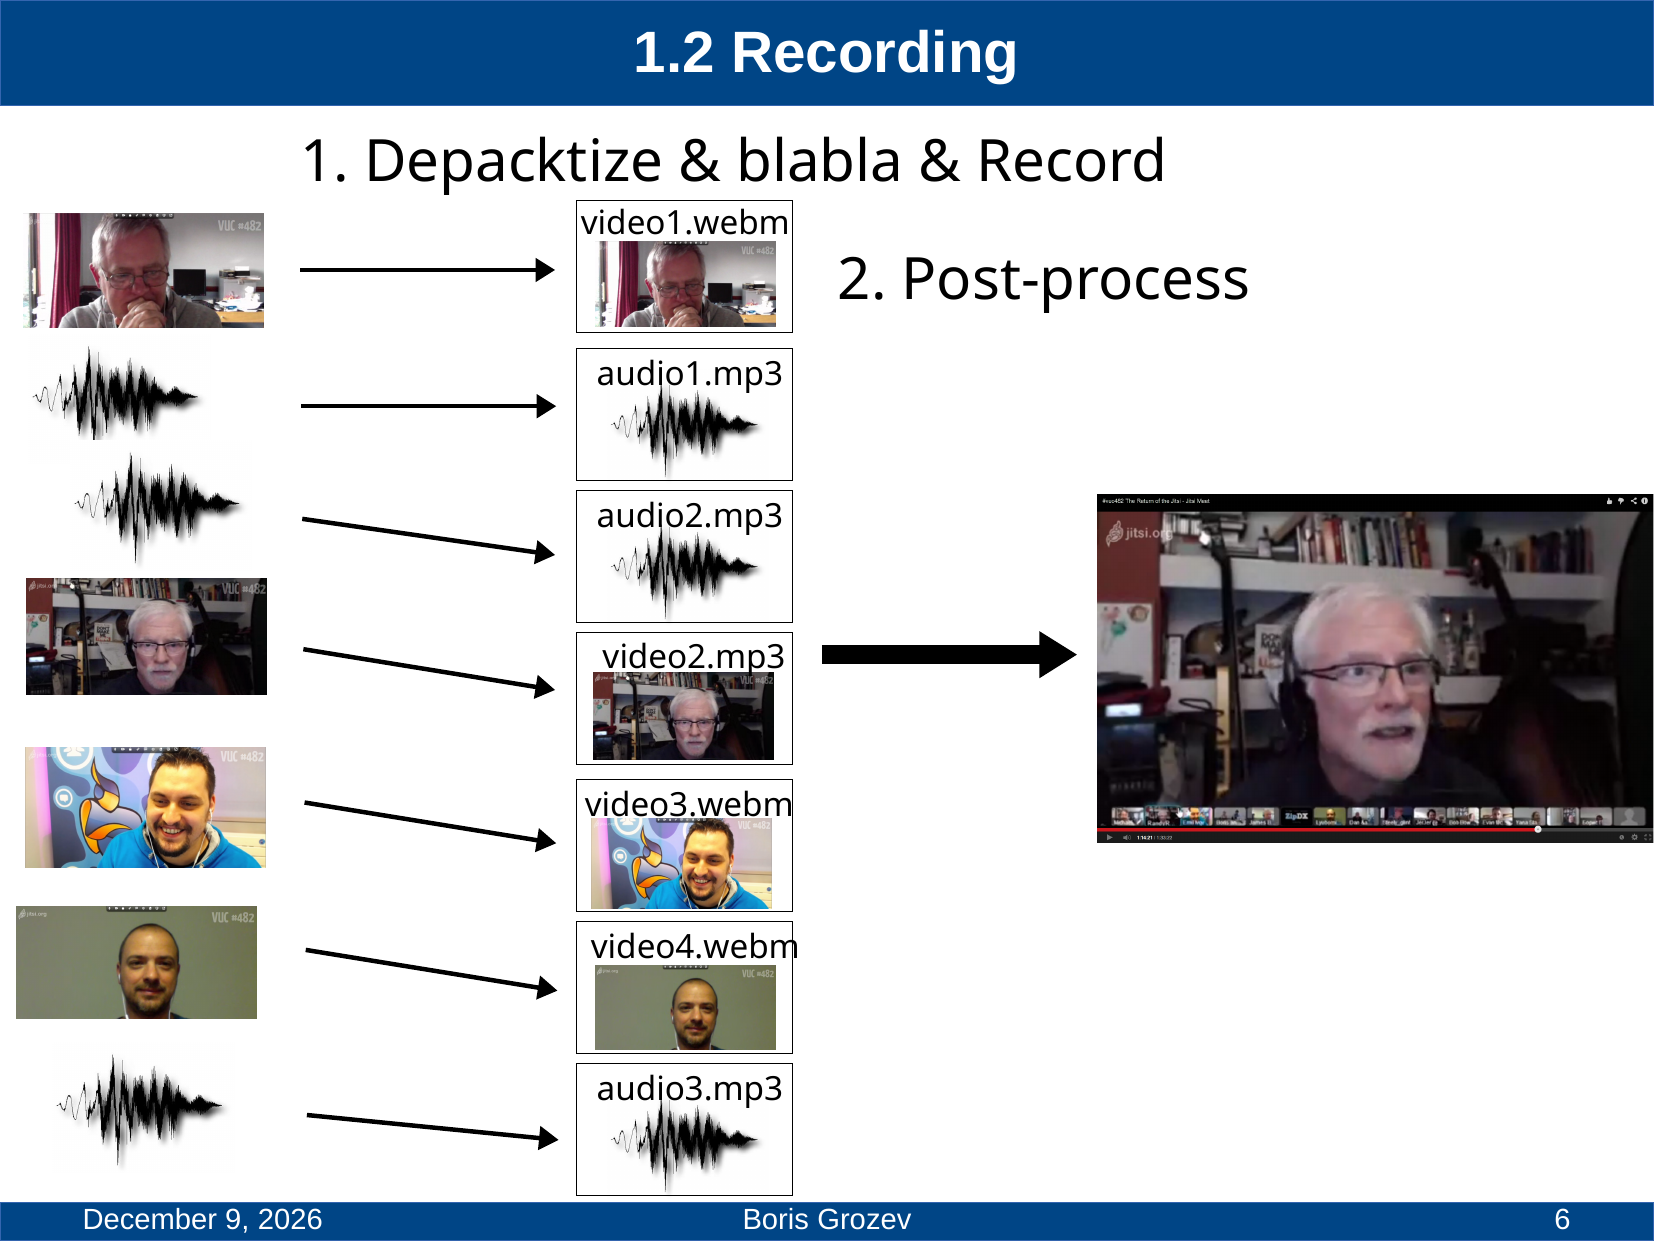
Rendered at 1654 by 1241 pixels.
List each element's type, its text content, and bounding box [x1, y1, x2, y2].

text_box video3.webm [570, 773, 805, 832]
picture [1097, 494, 1654, 843]
picture [595, 965, 776, 1050]
picture [25, 747, 266, 868]
text_box audio3.mp3 [581, 1057, 797, 1116]
picture [595, 241, 776, 327]
title 1.2 Recording [0, 0, 1654, 106]
picture [591, 818, 772, 909]
picture [52, 1042, 235, 1173]
text_box video2.mp3 [587, 625, 799, 685]
picture [607, 401, 769, 480]
picture [593, 685, 774, 760]
text_box audio2.mp3 [581, 484, 797, 543]
text_box audio1.mp3 [581, 342, 794, 401]
text_box video4.webm [576, 915, 811, 974]
picture [607, 1116, 769, 1195]
picture [16, 906, 257, 1019]
text_box 1. Depacktize & blabla & Record [285, 111, 1043, 190]
picture [607, 543, 769, 622]
picture [26, 578, 267, 695]
text_box 2. Post-process [822, 229, 1204, 308]
picture [23, 213, 264, 328]
picture [28, 334, 252, 571]
